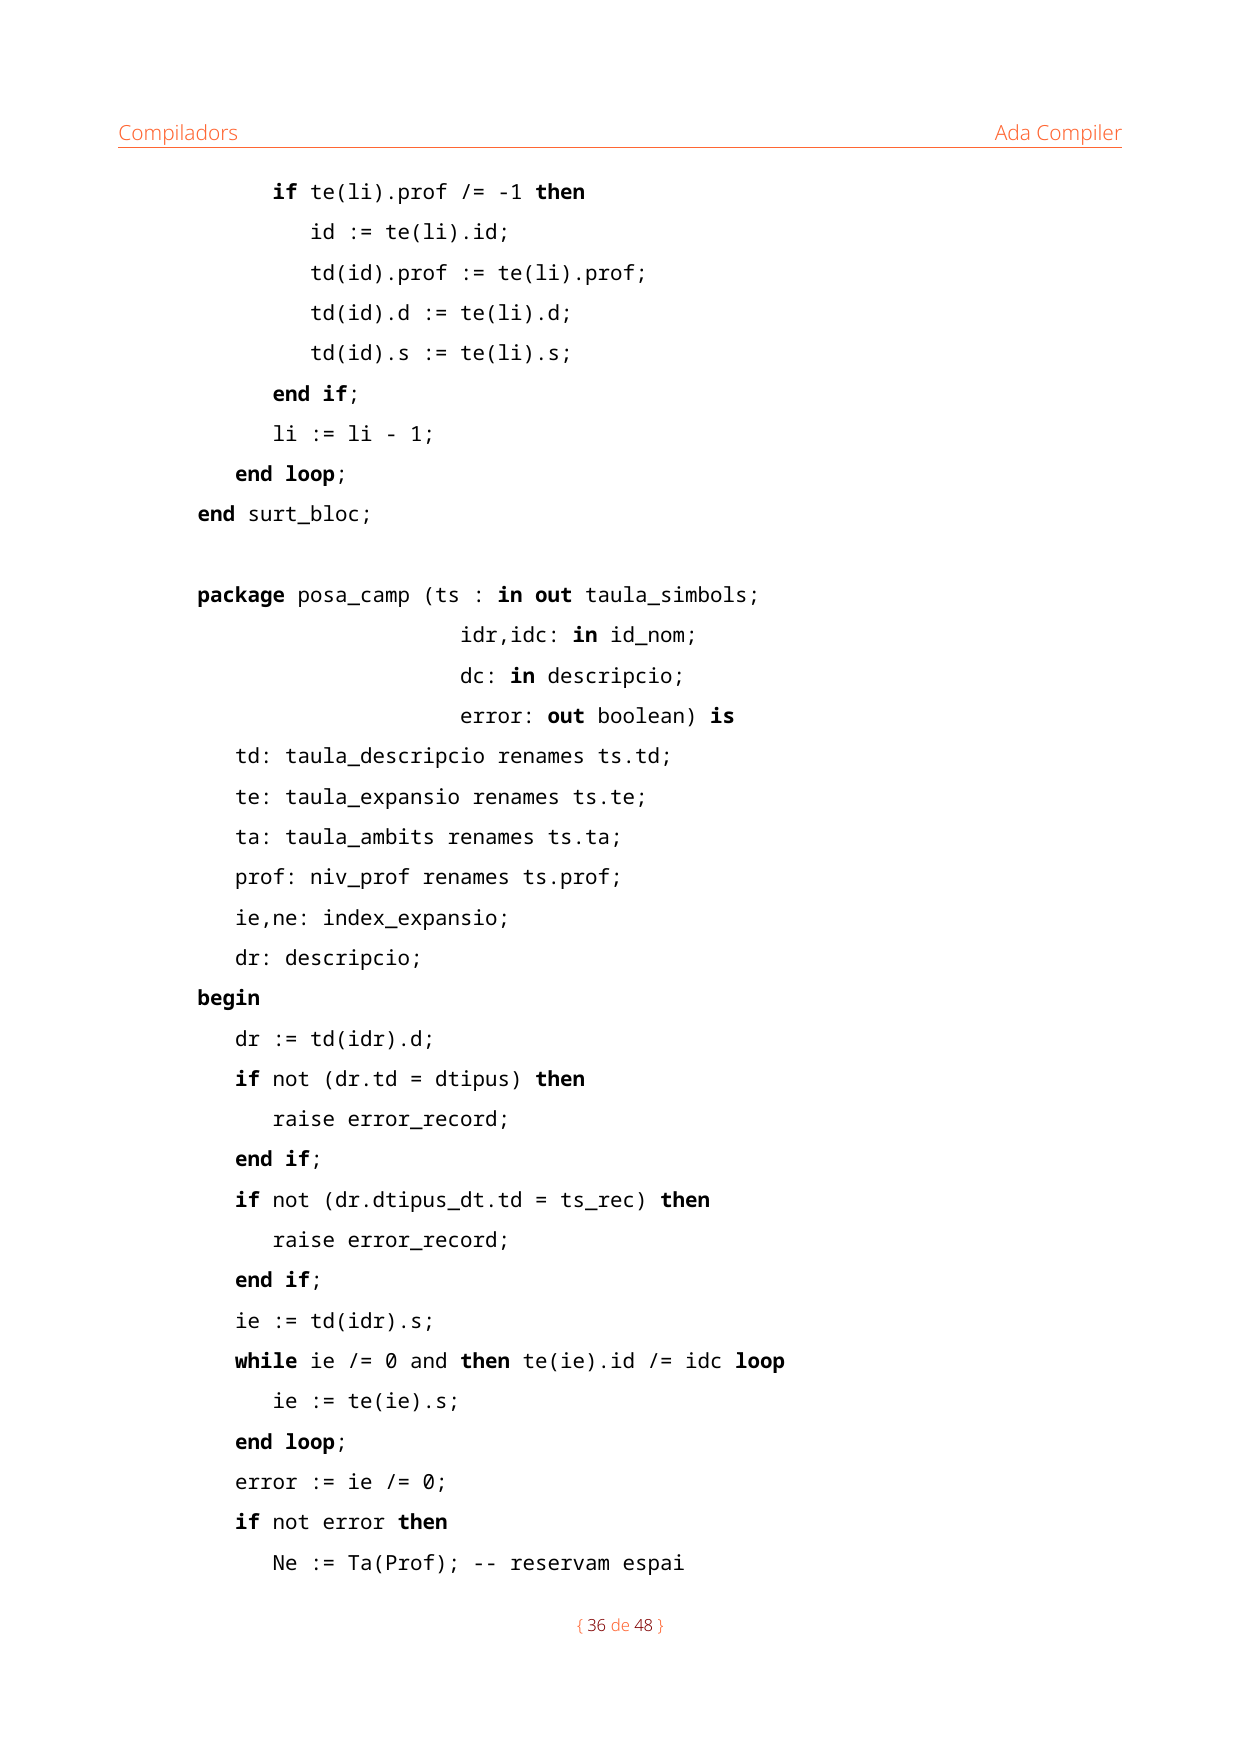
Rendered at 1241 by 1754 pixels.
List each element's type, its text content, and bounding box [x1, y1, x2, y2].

text ie,ne: index_expansio; [118, 903, 1122, 931]
text td: taula_descripcio renames ts.td; [118, 741, 1122, 770]
text if not (dr.td = dtipus) then [118, 1064, 1122, 1092]
text td(id).s := te(li).s; [118, 338, 1122, 367]
text ie := te(ie).s; [118, 1386, 1122, 1415]
text prof: niv_prof renames ts.prof; [118, 862, 1122, 891]
text if not (dr.dtipus_dt.td = ts_rec) then [118, 1185, 1122, 1213]
text begin [118, 983, 1122, 1012]
text error: out boolean) is [118, 701, 1122, 729]
text td(id).prof := te(li).prof; [118, 258, 1122, 286]
text raise error_record; [118, 1225, 1122, 1254]
text if te(li).prof /= -1 then [118, 177, 1122, 206]
text end loop; [118, 1427, 1122, 1455]
text end loop; [118, 459, 1122, 488]
text dr: descripcio; [118, 943, 1122, 971]
text raise error_record; [118, 1104, 1122, 1133]
text ie := td(idr).s; [118, 1306, 1122, 1334]
text if not error then [118, 1507, 1122, 1536]
text dc: in descripcio; [118, 661, 1122, 689]
text end surt_bloc; [118, 499, 1122, 528]
text id := te(li).id; [118, 217, 1122, 246]
text end if; [118, 379, 1122, 407]
text Ne := Ta(Prof); -- reservam espai [118, 1548, 1122, 1576]
text dr := td(idr).d; [118, 1024, 1122, 1052]
text td(id).d := te(li).d; [118, 298, 1122, 326]
text ta: taula_ambits renames ts.ta; [118, 822, 1122, 851]
text te: taula_expansio renames ts.te; [118, 782, 1122, 810]
text while ie /= 0 and then te(ie).id /= idc loop [118, 1346, 1122, 1374]
text idr,idc: in id_nom; [118, 621, 1122, 649]
text package posa_camp (ts : in out taula_simbols; [118, 580, 1122, 609]
text error := ie /= 0; [118, 1467, 1122, 1496]
text li := li - 1; [118, 419, 1122, 447]
text end if; [118, 1144, 1122, 1173]
text end if; [118, 1266, 1122, 1294]
